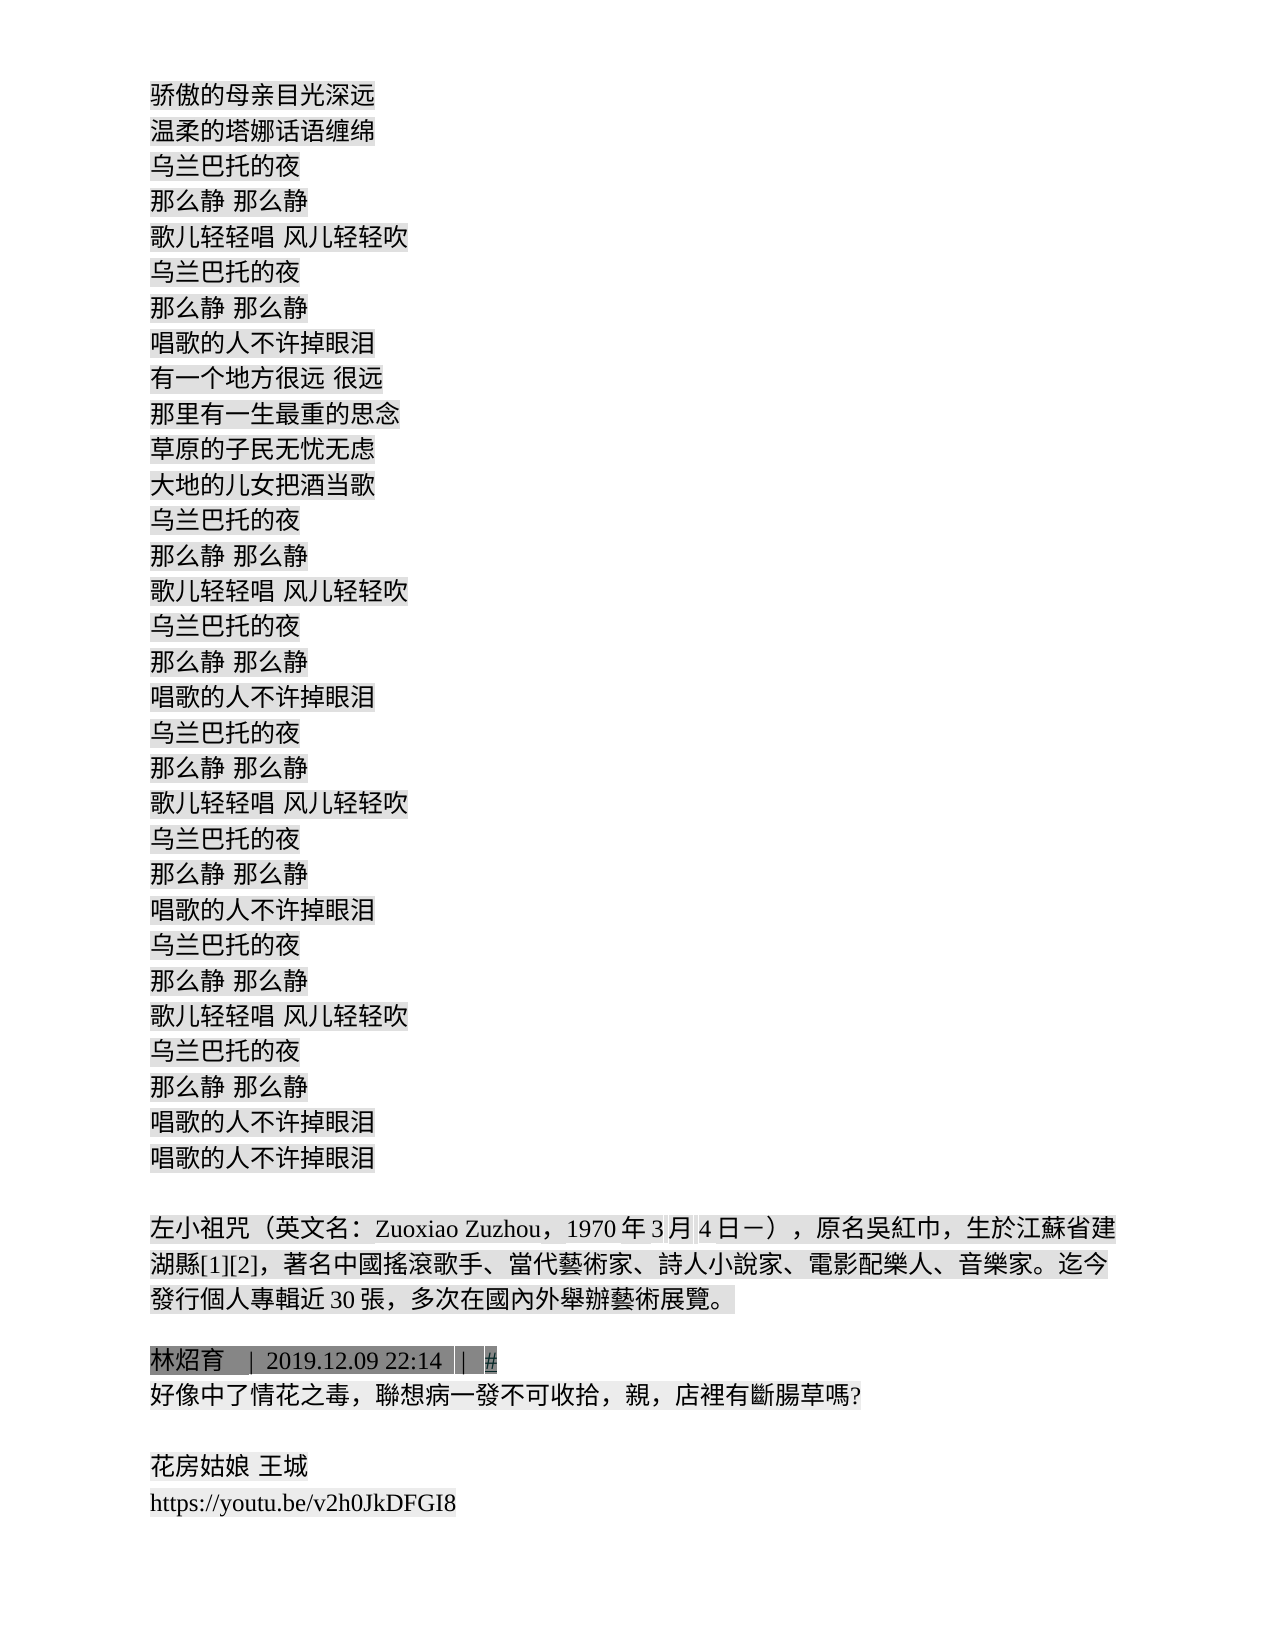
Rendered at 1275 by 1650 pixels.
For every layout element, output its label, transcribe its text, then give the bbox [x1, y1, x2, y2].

text 好像中了情花之毒，聯想病一發不可收拾，親，店裡有斷腸草嗎? 花房姑娘 王城 https://youtu.be/v2h0JkDFGI8 [150, 1375, 1125, 1552]
text 林炤育 | 2019.12.09 22:14 | # [150, 1339, 1125, 1375]
text 骄傲的母亲目光深远 温柔的塔娜话语缠绵 乌兰巴托的夜 那么静 那么静 歌儿轻轻唱 风儿轻轻吹 乌兰巴托的夜 那么静 那么静 唱歌的人不许掉眼泪 有一个地方很远 很远 那里有一生最重的思念 草原的子民无忧无虑 大地的儿女把酒当歌 乌兰巴托的夜 那么静 那么静 歌儿轻轻唱 风儿轻轻吹 乌兰巴托的夜 那么静 那么静 唱歌的人不许掉眼泪 乌兰巴托的夜 那么静 那么静 歌儿轻轻唱 风儿轻轻吹 乌兰巴托的夜 那么静 那么静 唱歌的人不许掉眼泪 乌兰巴托的夜 那么静 那么静 歌儿轻轻唱 风儿轻轻吹 乌兰巴托的夜 那么静 那么静 唱歌的人不许掉眼泪 唱歌的人不许掉眼泪 左小祖咒（英文名：Zuoxiao Zuzhou，1970年3月4日－），原名吳紅巾，生於江蘇省建湖縣[1][2]，著名中國搖滾歌手、當代藝術家、詩人小說家、電影配樂人、音樂家。迄今發行個人專輯近30張，多次在國內外舉辦藝術展覽。 [150, 75, 1125, 1314]
